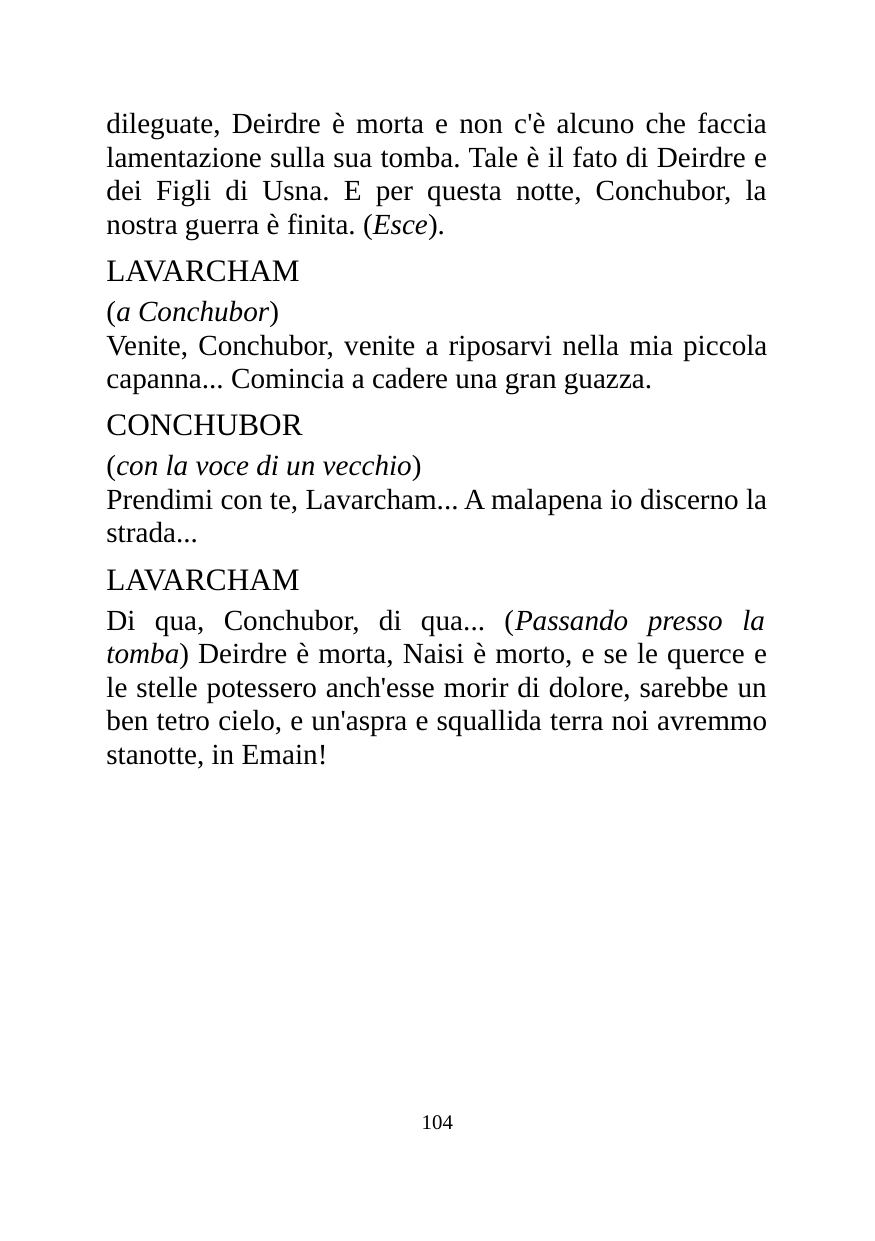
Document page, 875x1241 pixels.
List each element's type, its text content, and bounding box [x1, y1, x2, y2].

text Venite, Conchubor, venite a riposarvi nella mia piccola capanna... Comincia a cadere una gran guazza. [106, 328, 768, 395]
text dileguate, Deirdre è morta e non c'è alcuno che faccia lamentazione sulla sua tomba. Tale è il fato di Deirdre e dei Figli di Usna. E per questa notte, Conchubor, la nostra guerra è finita. (Esce). [106, 106, 768, 240]
text LAVARCHAM [106, 252, 768, 288]
text Di qua, Conchubor, di qua... (Passando presso la tomba) Deirdre è morta, Naisi è morto, e se le querce e le stelle potessero anch'esse morir di dolore, sarebbe un ben tetro cielo, e un'aspra e squallida terra noi avremmo stanotte, in Emain! [106, 603, 768, 770]
text CONCHUBOR [106, 406, 768, 442]
text (a Conchubor) [106, 294, 768, 328]
text Prendimi con te, Lavarcham... A malapena io discerno la strada... [106, 482, 768, 549]
text LAVARCHAM [106, 561, 768, 597]
text (con la voce di un vecchio) [106, 448, 768, 482]
